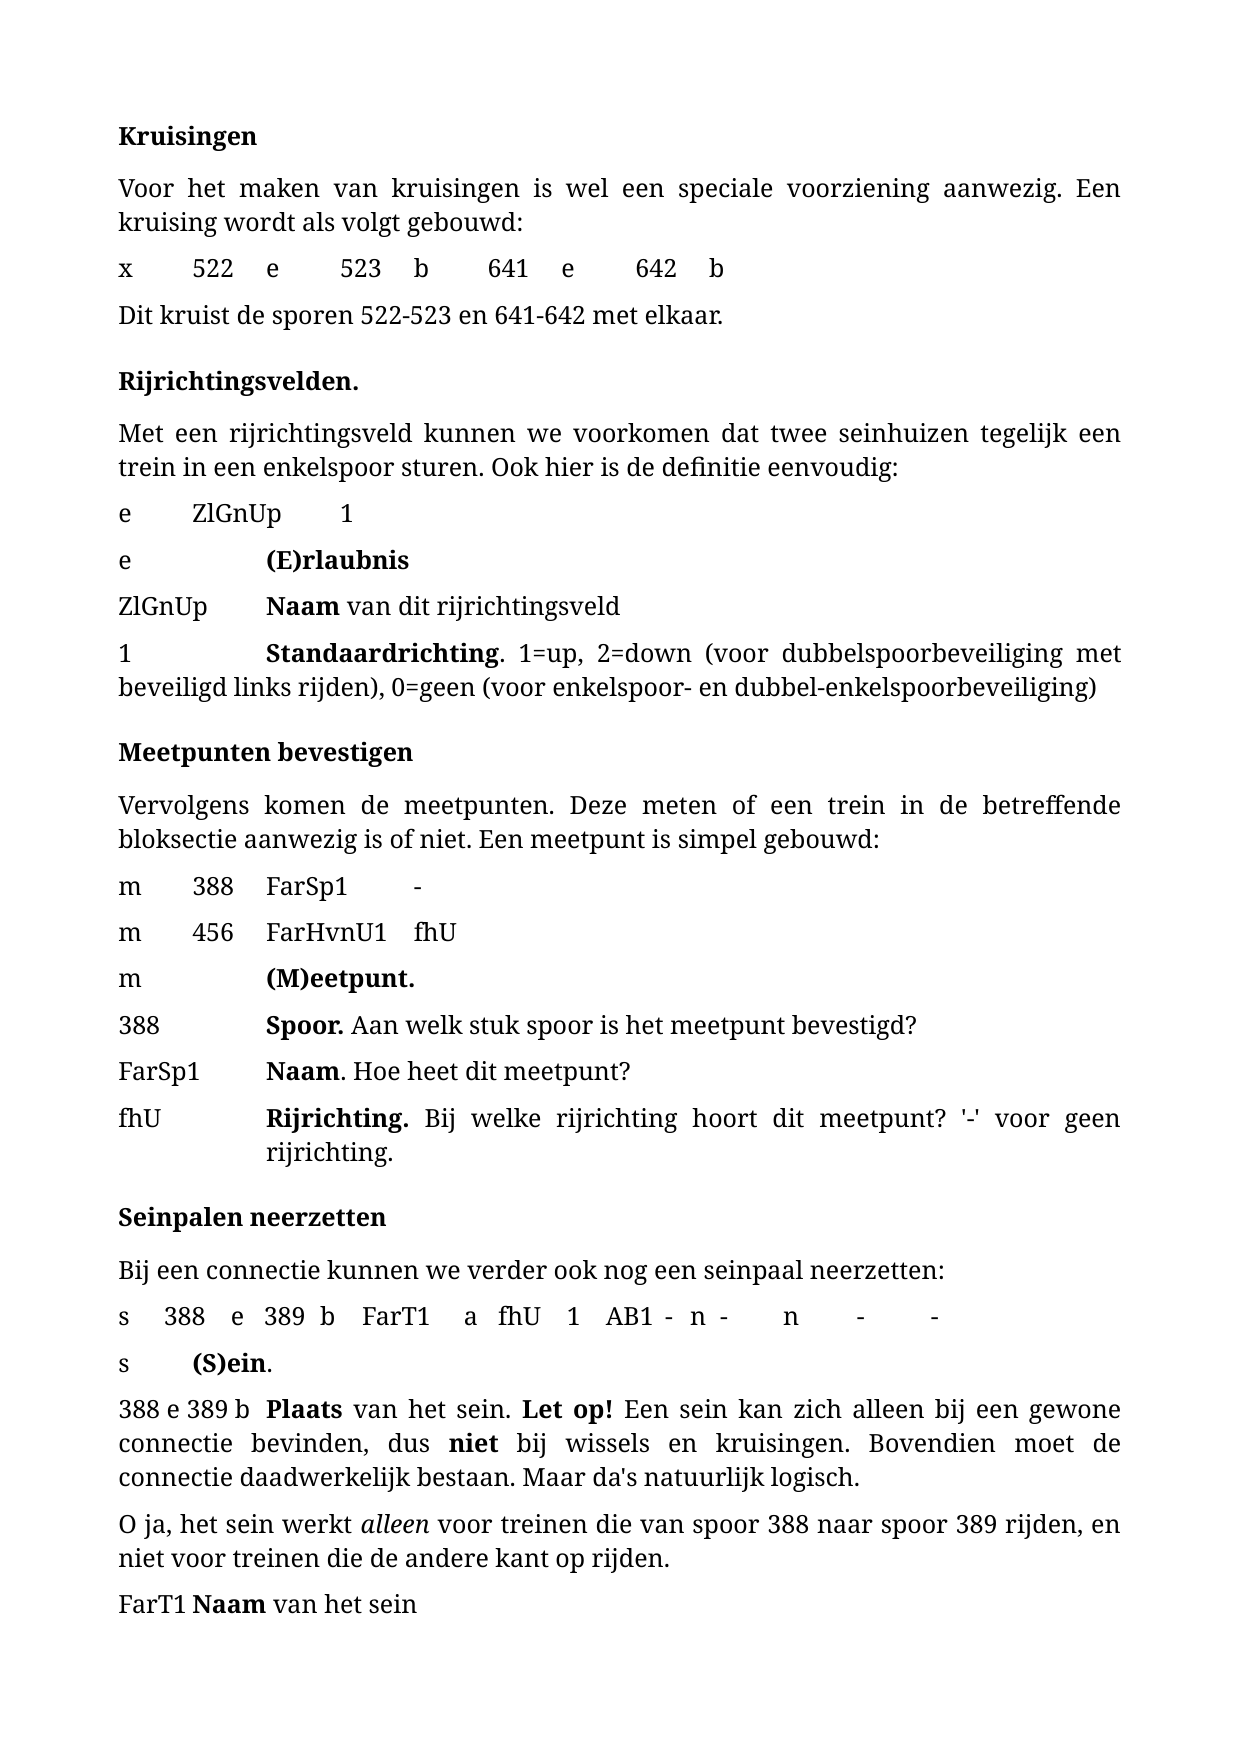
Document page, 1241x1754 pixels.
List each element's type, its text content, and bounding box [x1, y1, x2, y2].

text Dit kruist de sporen 522-523 en 641-642 met elkaar. [118, 298, 1122, 332]
text x 522 e 523 b 641 e 642 b [118, 251, 1122, 285]
text O ja, het sein werkt alleen voor treinen die van spoor 388 naar spoor 389 rijden, en niet voor treinen die de andere kant op rijden. [118, 1506, 1122, 1574]
text Bij een connectie kunnen we verder ook nog een seinpaal neerzetten: [118, 1252, 1122, 1287]
text e ZlGnUp 1 [118, 496, 1122, 530]
text 388 Spoor. Aan welk stuk spoor is het meetpunt bevestigd? [118, 1007, 1122, 1042]
text ZlGnUp Naam van dit rijrichtingsveld [118, 589, 1122, 623]
text Met een rijrichtingsveld kunnen we voorkomen dat twee seinhuizen tegelijk een trein in een enkelspoor sturen. Ook hier is de definitie eenvoudig: [118, 416, 1122, 484]
subtitle Meetpunten bevestigen [118, 735, 1122, 769]
text s (S)ein. [118, 1345, 1122, 1379]
text Vervolgens komen de meetpunten. Deze meten of een trein in de betreffende bloksectie aanwezig is of niet. Een meetpunt is simpel gebouwd: [118, 788, 1122, 856]
text m (M)eetpunt. [118, 961, 1122, 995]
text Voor het maken van kruisingen is wel een speciale voorziening aanwezig. Een kruising wordt als volgt gebouwd: [118, 171, 1122, 239]
text m 388 FarSp1 - [118, 868, 1122, 902]
text fhU Rijrichting. Bij welke rijrichting hoort dit meetpunt? '-' voor geen rijrichting. [118, 1100, 1122, 1168]
text 388 e 389 b Plaats van het sein. Let op! Een sein kan zich alleen bij een gewone connectie bevinden, dus niet bij wissels en kruisingen. Bovendien moet de connectie daadwerkelijk bestaan. Maar da's natuurlijk logisch. [118, 1392, 1122, 1494]
subtitle Rijrichtingsvelden. [118, 363, 1122, 397]
subtitle Seinpalen neerzetten [118, 1200, 1122, 1234]
text FarT1 Naam van het sein [118, 1587, 1122, 1621]
text e (E)rlaubnis [118, 543, 1122, 577]
text 1 Standaardrichting. 1=up, 2=down (voor dubbelspoorbeveiliging met beveiligd links rijden), 0=geen (voor enkelspoor- en dubbel-enkelspoorbeveiliging) [118, 636, 1122, 704]
text FarSp1 Naam. Hoe heet dit meetpunt? [118, 1054, 1122, 1088]
subtitle Kruisingen [118, 118, 1122, 152]
text s 388 e 389 b FarT1 a fhU 1 AB1 - n - n - - [118, 1299, 1122, 1333]
text m 456 FarHvnU1 fhU [118, 914, 1122, 949]
